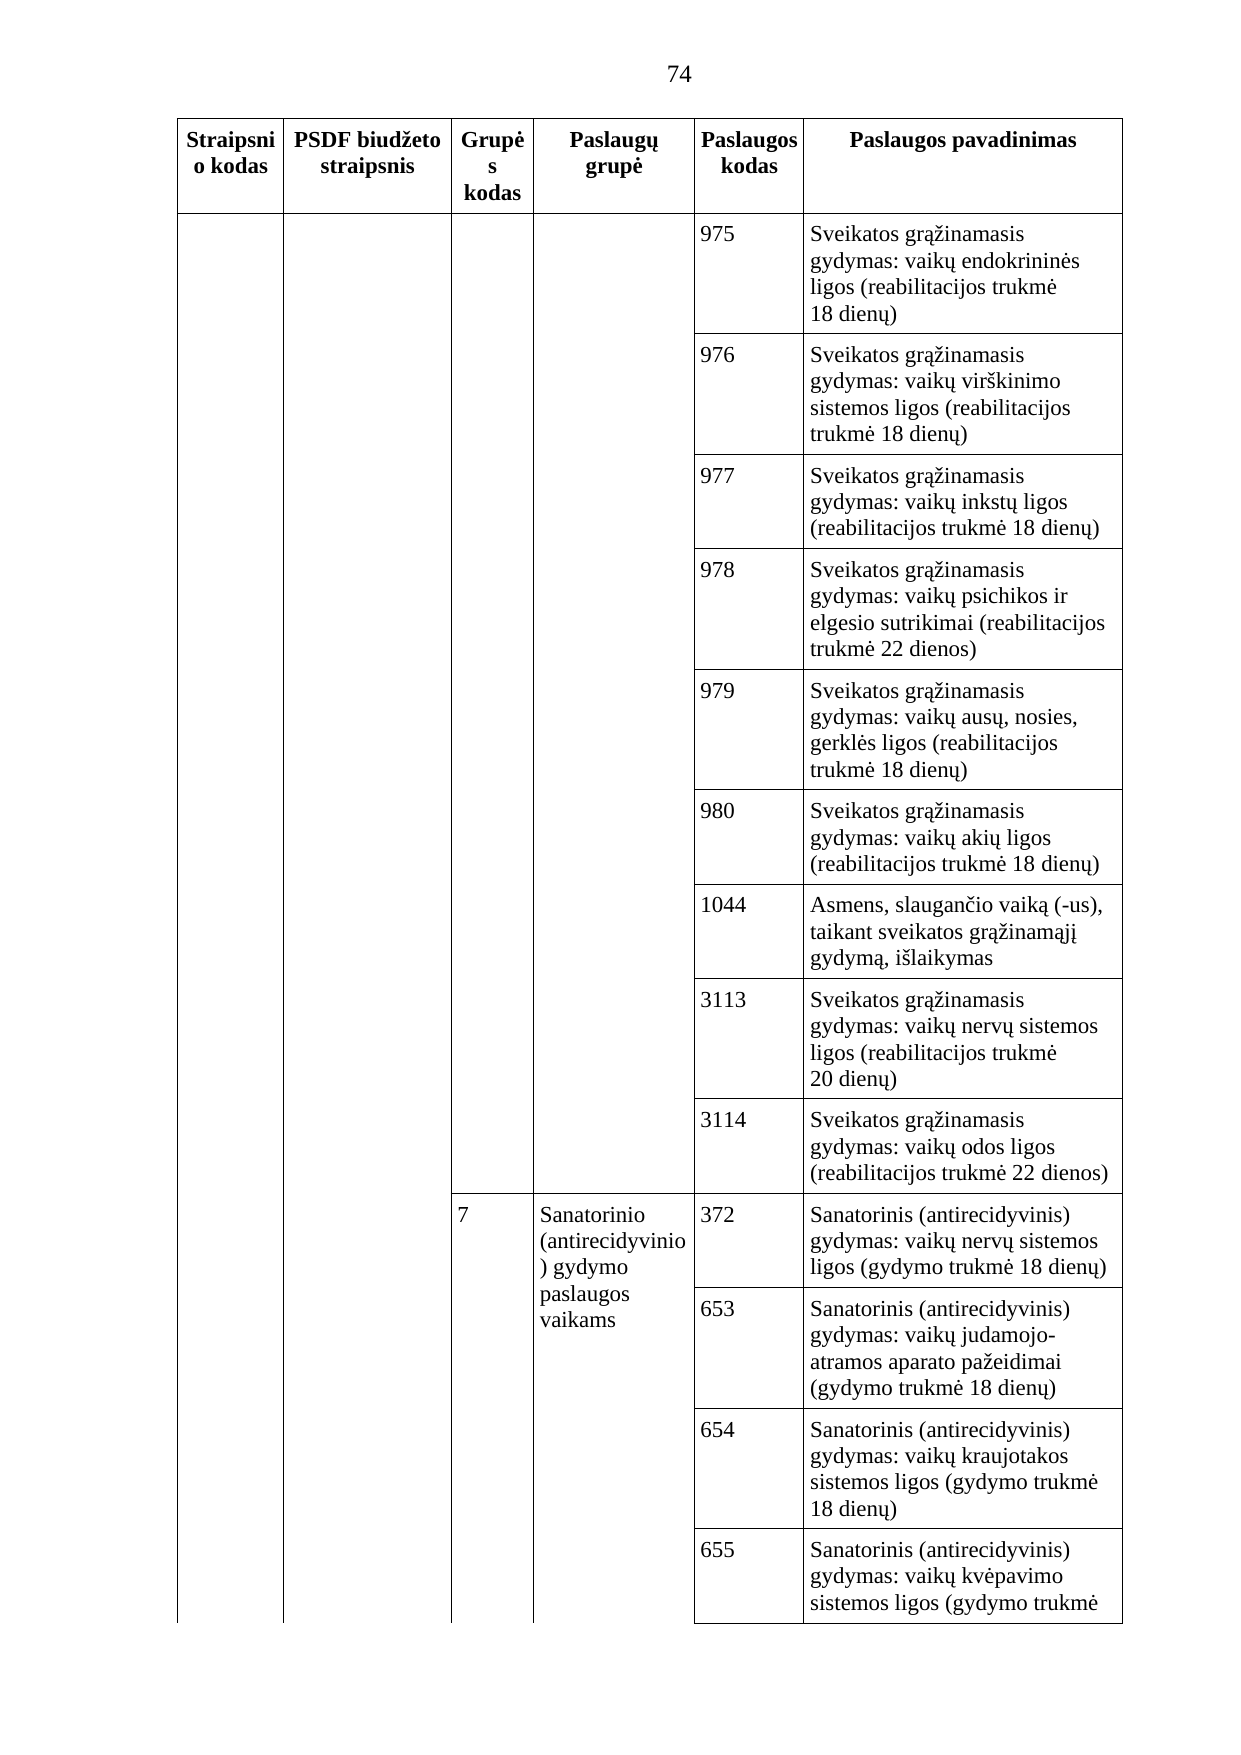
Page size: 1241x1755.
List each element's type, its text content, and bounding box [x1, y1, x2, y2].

table_cell [284, 978, 451, 1098]
table_cell [178, 978, 283, 1098]
table_cell 653 [695, 1288, 803, 1407]
table_cell 3114 [695, 1099, 803, 1193]
table_cell 7 [452, 1194, 533, 1287]
table_cell Sanatorinio (antirecidyvinio) gydymo paslaugos vaikams [534, 1194, 694, 1407]
table_header Paslaugų grupė [534, 119, 694, 212]
table_cell [178, 1408, 283, 1528]
table_cell [534, 548, 694, 668]
table_cell 655 [695, 1529, 803, 1622]
table_cell 977 [695, 455, 803, 548]
table_cell 975 [695, 214, 803, 333]
table_header Grupės kodas [452, 119, 533, 212]
table_cell [534, 1408, 694, 1528]
table_cell Sveikatos grąžinamasis gydymas: vaikų psichikos ir elgesio sutrikimai (reabilitacijos trukmė 22 dienos) [804, 549, 1122, 668]
table_cell [534, 454, 694, 548]
table_cell [178, 1287, 283, 1407]
table_cell Sveikatos grąžinamasis gydymas: vaikų akių ligos (reabilitacijos trukmė 18 dienų) [804, 790, 1122, 883]
table_header Paslaugos pavadinimas [804, 119, 1122, 212]
table_cell Sveikatos grąžinamasis gydymas: vaikų inkstų ligos (reabilitacijos trukmė 18 dienų) [804, 455, 1122, 548]
table_cell Sveikatos grąžinamasis gydymas: vaikų virškinimo sistemos ligos (reabilitacijos trukmė 18 dienų) [804, 334, 1122, 454]
table_cell [178, 333, 283, 454]
table_cell [284, 1098, 451, 1193]
table_cell 980 [695, 790, 803, 883]
table_cell [452, 214, 533, 333]
table_cell [452, 1408, 533, 1528]
table_cell Sanatorinis (antirecidyvinis) gydymas: vaikų judamojo-atramos aparato pažeidimai (gydymo trukmė 18 dienų) [804, 1288, 1122, 1407]
table_cell Sanatorinis (antirecidyvinis) gydymas: vaikų kvėpavimo sistemos ligos (gydymo trukmė [804, 1529, 1122, 1622]
table_cell [452, 669, 533, 789]
table_cell [178, 548, 283, 668]
table_cell [284, 548, 451, 668]
table_cell [452, 884, 533, 1193]
table_header Paslaugos kodas [695, 119, 803, 212]
table_cell [284, 884, 451, 978]
table_cell [178, 214, 283, 333]
table_cell 3113 [695, 979, 803, 1098]
table_cell Sveikatos grąžinamasis gydymas: vaikų endokrininės ligos (reabilitacijos trukmė 18 dienų) [804, 214, 1122, 333]
table_cell [452, 789, 533, 883]
table_header PSDF biudžeto straipsnis [284, 119, 451, 212]
table_cell [284, 1528, 451, 1622]
table_cell 979 [695, 670, 803, 789]
table_cell [534, 333, 694, 454]
table_cell [452, 548, 533, 668]
table_cell 1044 [695, 885, 803, 978]
table_cell [534, 214, 694, 333]
table_cell Sveikatos grąžinamasis gydymas: vaikų odos ligos (reabilitacijos trukmė 22 dienos) [804, 1099, 1122, 1193]
table_cell [534, 789, 694, 883]
table_cell Sanatorinis (antirecidyvinis) gydymas: vaikų kraujotakos sistemos ligos (gydymo trukmė 18 dienų) [804, 1409, 1122, 1528]
table_cell [178, 789, 283, 883]
table_cell [284, 1193, 451, 1287]
table_cell [178, 669, 283, 789]
table_cell [452, 454, 533, 548]
table_cell [178, 1528, 283, 1622]
table_cell [534, 669, 694, 789]
table_cell Sveikatos grąžinamasis gydymas: vaikų nervų sistemos ligos (reabilitacijos trukmė 20 dienų) [804, 979, 1122, 1098]
table_cell [452, 333, 533, 454]
table_cell [534, 1528, 694, 1622]
table_cell Sveikatos grąžinamasis gydymas: vaikų ausų, nosies, gerklės ligos (reabilitacijos trukmė 18 dienų) [804, 670, 1122, 789]
table_header Straipsnio kodas [178, 119, 283, 212]
table_cell 976 [695, 334, 803, 454]
table_cell [452, 1287, 533, 1407]
table_cell 654 [695, 1409, 803, 1528]
table_cell [178, 454, 283, 548]
table_cell [534, 884, 694, 1193]
table_cell 978 [695, 549, 803, 668]
table_cell [284, 1408, 451, 1528]
table_cell [452, 1528, 533, 1622]
table_cell [178, 1098, 283, 1193]
table_cell [284, 1287, 451, 1407]
table_cell [284, 669, 451, 789]
table_cell [284, 789, 451, 883]
table_cell [284, 454, 451, 548]
table_cell [178, 1193, 283, 1287]
table_cell 372 [695, 1194, 803, 1287]
table_cell [284, 214, 451, 333]
table_cell Sanatorinis (antirecidyvinis) gydymas: vaikų nervų sistemos ligos (gydymo trukmė 18 dienų) [804, 1194, 1122, 1287]
table_cell Asmens, slaugančio vaiką (-us), taikant sveikatos grąžinamąjį gydymą, išlaikymas [804, 885, 1122, 978]
table_cell [178, 884, 283, 978]
table_cell [284, 333, 451, 454]
